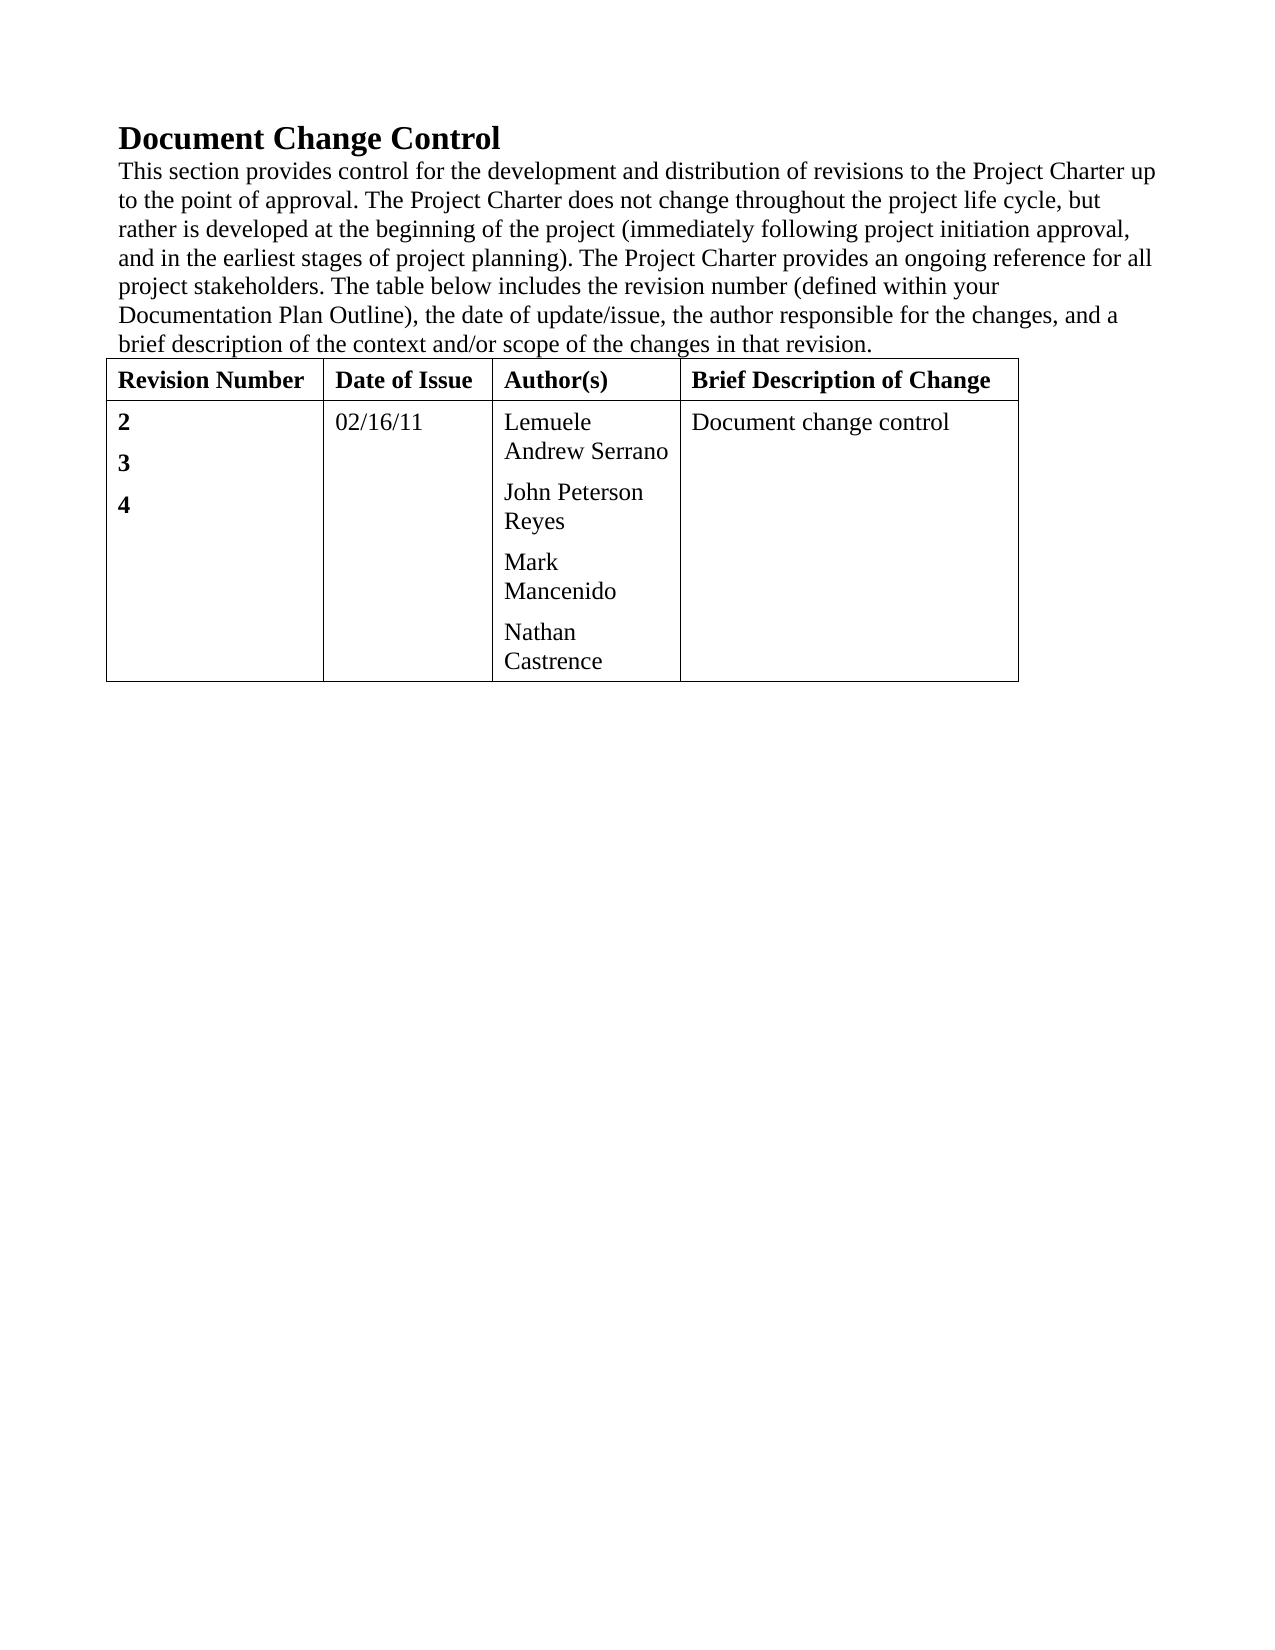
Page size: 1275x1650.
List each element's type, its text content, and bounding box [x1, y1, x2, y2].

table_cell 02/16/11 [324, 401, 492, 681]
table_cell 2 3 4 [107, 401, 323, 681]
text This section provides control for the development and distribution of revisions to the Project Charter up to the point of approval. The Project Charter does not change throughout the project life cycle, but rather is developed at the beginning of the project (immediately following project initiation approval, and in the earliest stages of project planning). The Project Charter provides an ongoing reference for all project stakeholders. The table below includes the revision number (defined within your Documentation Plan Outline), the date of update/issue, the author responsible for the changes, and a brief description of the context and/or scope of the changes in that revision. [118, 156, 1157, 358]
subtitle Document Change Control [118, 118, 1157, 156]
table_header Revision Number [107, 359, 323, 400]
table_header Author(s) [493, 359, 680, 400]
table_cell Document change control [681, 401, 1018, 681]
table_header Date of Issue [324, 359, 492, 400]
table_header Brief Description of Change [681, 359, 1018, 400]
table_cell Lemuele Andrew Serrano John Peterson Reyes Mark Mancenido Nathan Castrence [493, 401, 680, 681]
